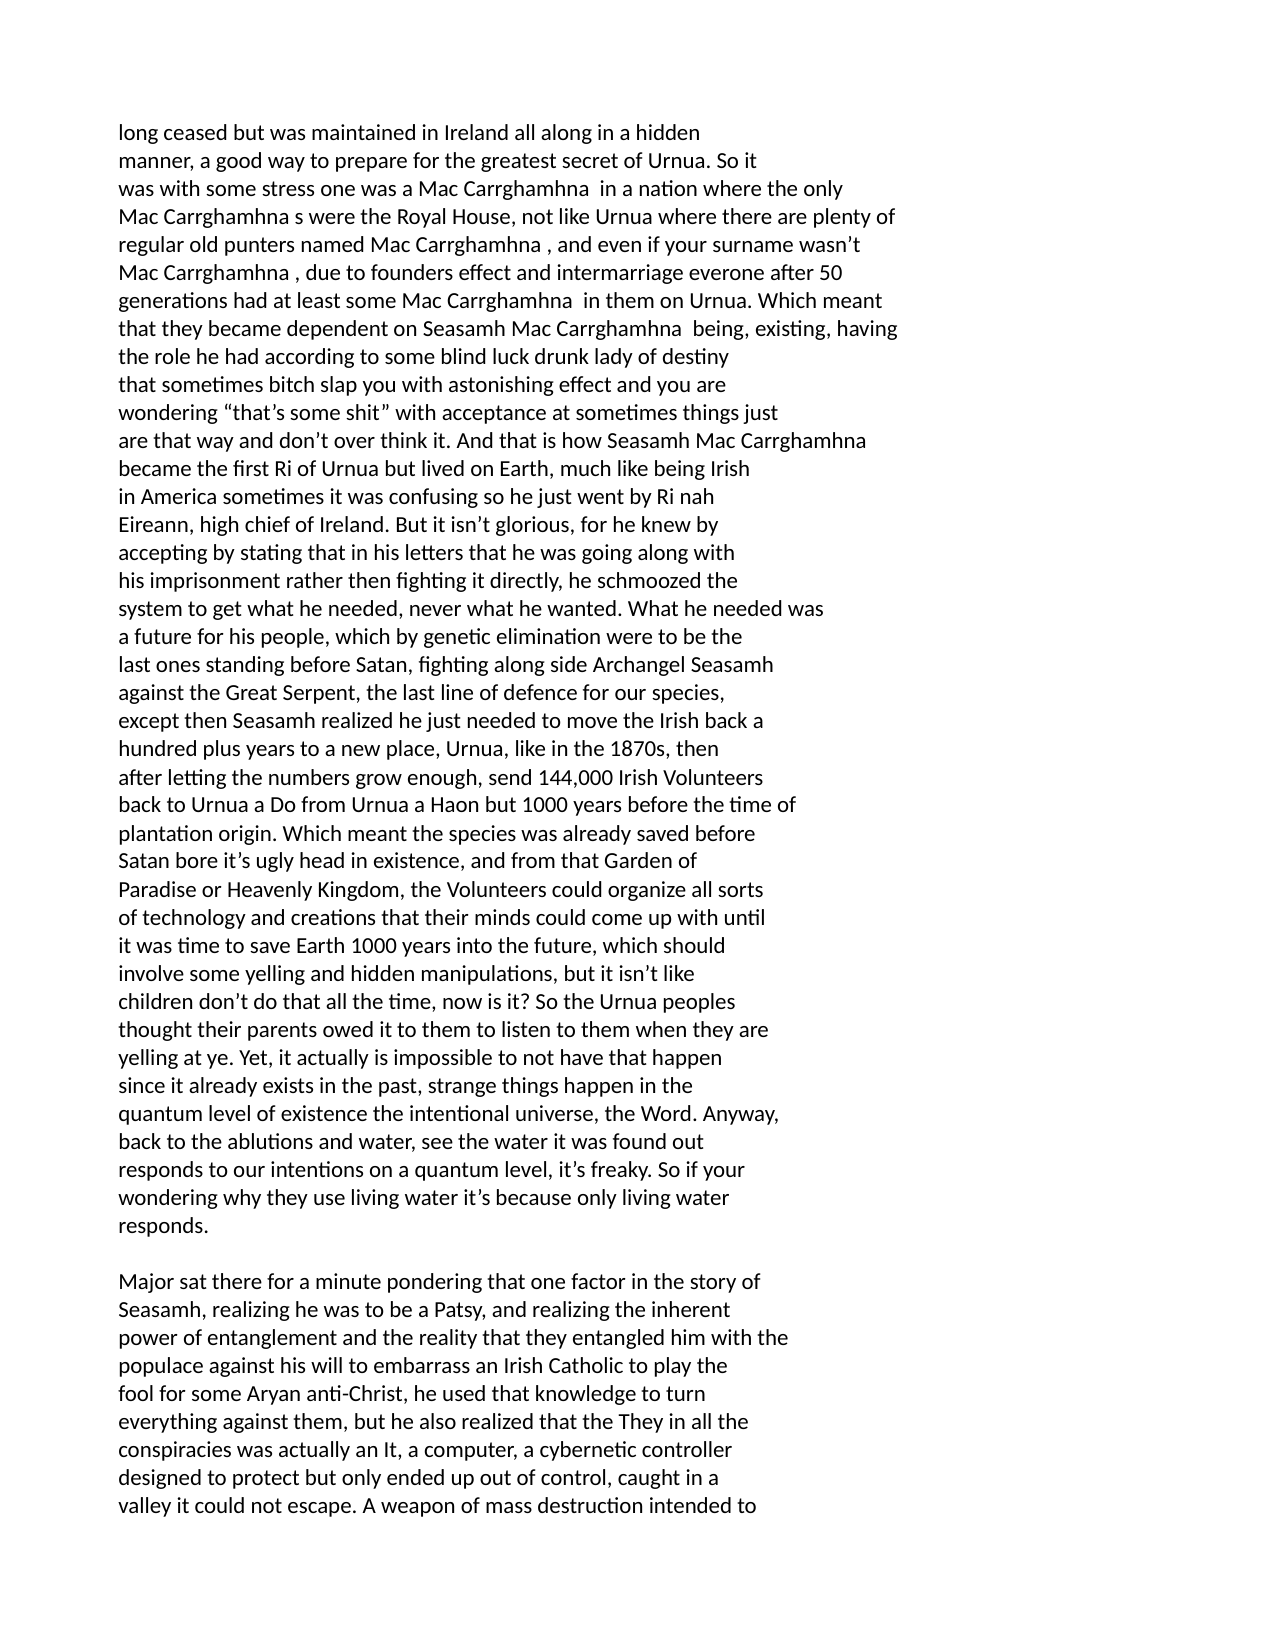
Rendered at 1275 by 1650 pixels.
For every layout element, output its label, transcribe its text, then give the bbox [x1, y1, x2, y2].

text long ceased but was maintained in Ireland all along in a hidden manner, a good way to prepare for the greatest secret of Urnua. So it was with some stress one was a Mac Carrghamhna in a nation where the only Mac Carrghamhna s were the Royal House, not like Urnua where there are plenty of regular old punters named Mac Carrghamhna , and even if your surname wasn’t Mac Carrghamhna , due to founders effect and intermarriage everone after 50 generations had at least some Mac Carrghamhna in them on Urnua. Which meant that they became dependent on Seasamh Mac Carrghamhna being, existing, having the role he had according to some blind luck drunk lady of destiny that sometimes bitch slap you with astonishing effect and you are wondering “that’s some shit” with acceptance at sometimes things just are that way and don’t over think it. And that is how Seasamh Mac Carrghamhna became the first Ri of Urnua but lived on Earth, much like being Irish in America sometimes it was confusing so he just went by Ri nah Eireann, high chief of Ireland. But it isn’t glorious, for he knew by accepting by stating that in his letters that he was going along with his imprisonment rather then fighting it directly, he schmoozed the system to get what he needed, never what he wanted. What he needed was a future for his people, which by genetic elimination were to be the last ones standing before Satan, fighting along side Archangel Seasamh against the Great Serpent, the last line of defence for our species, except then Seasamh realized he just needed to move the Irish back a hundred plus years to a new place, Urnua, like in the 1870s, then after letting the numbers grow enough, send 144,000 Irish Volunteers back to Urnua a Do from Urnua a Haon but 1000 years before the time of plantation origin. Which meant the species was already saved before Satan bore it’s ugly head in existence, and from that Garden of Paradise or Heavenly Kingdom, the Volunteers could organize all sorts of technology and creations that their minds could come up with until it was time to save Earth 1000 years into the future, which should involve some yelling and hidden manipulations, but it isn’t like children don’t do that all the time, now is it? So the Urnua peoples thought their parents owed it to them to listen to them when they are yelling at ye. Yet, it actually is impossible to not have that happen since it already exists in the past, strange things happen in the quantum level of existence the intentional universe, the Word. Anyway, back to the ablutions and water, see the water it was found out responds to our intentions on a quantum level, it’s freaky. So if your wondering why they use living water it’s because only living water responds. Major sat there for a minute pondering that one factor in the story of Seasamh, realizing he was to be a Patsy, and realizing the inherent power of entanglement and the reality that they entangled him with the populace against his will to embarrass an Irish Catholic to play the fool for some Aryan anti-Christ, he used that knowledge to turn everything against them, but he also realized that the They in all the conspiracies was actually an It, a computer, a cybernetic controller designed to protect but only ended up out of control, caught in a valley it could not escape. A weapon of mass destruction intended to [118, 118, 1157, 1519]
